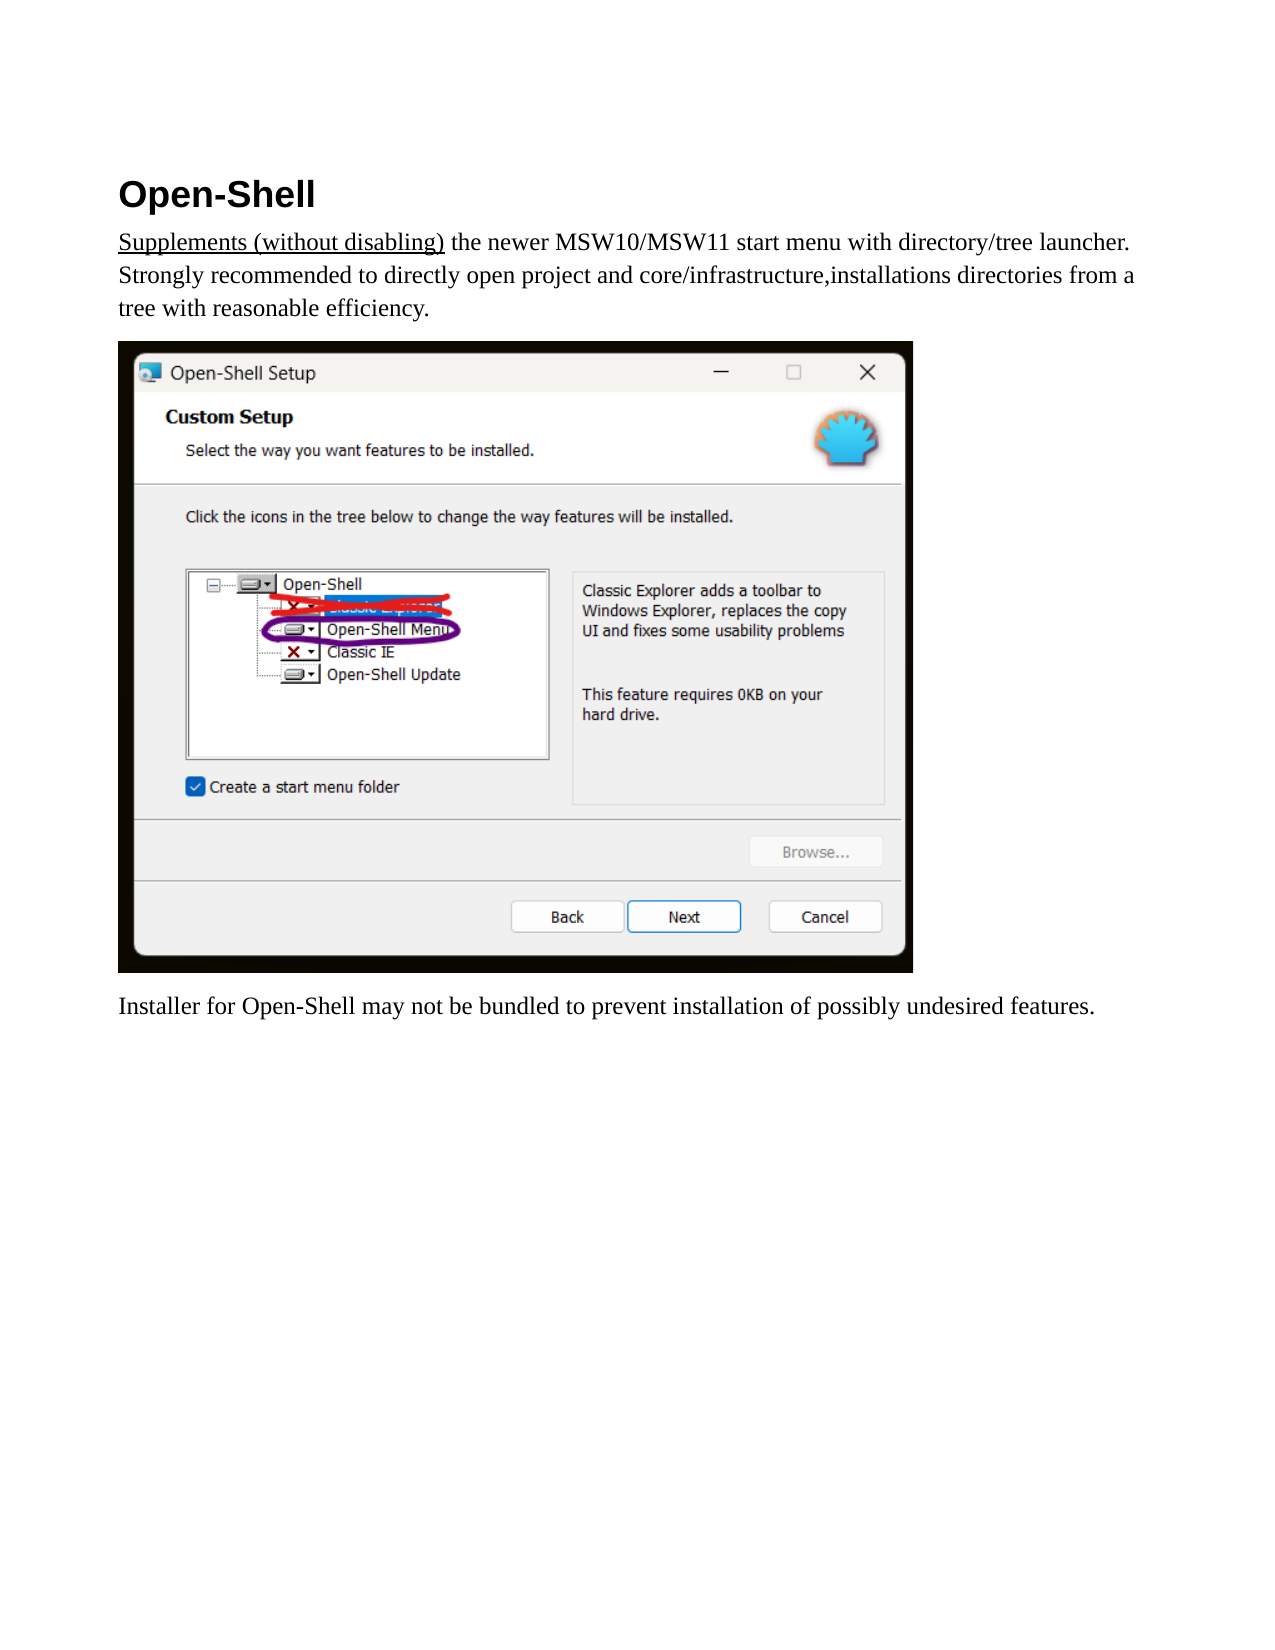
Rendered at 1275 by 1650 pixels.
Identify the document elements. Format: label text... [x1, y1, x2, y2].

text Installer for Open-Shell may not be bundled to prevent installation of possibly undesired features. [118, 991, 1157, 1020]
subtitle Open-Shell [118, 172, 1157, 215]
text Supplements (without disabling) the newer MSW10/MSW11 start menu with directory/tree launcher. Strongly recommended to directly open project and core/infrastructure,installations directories from a tree with reasonable efficiency. [118, 227, 1157, 322]
